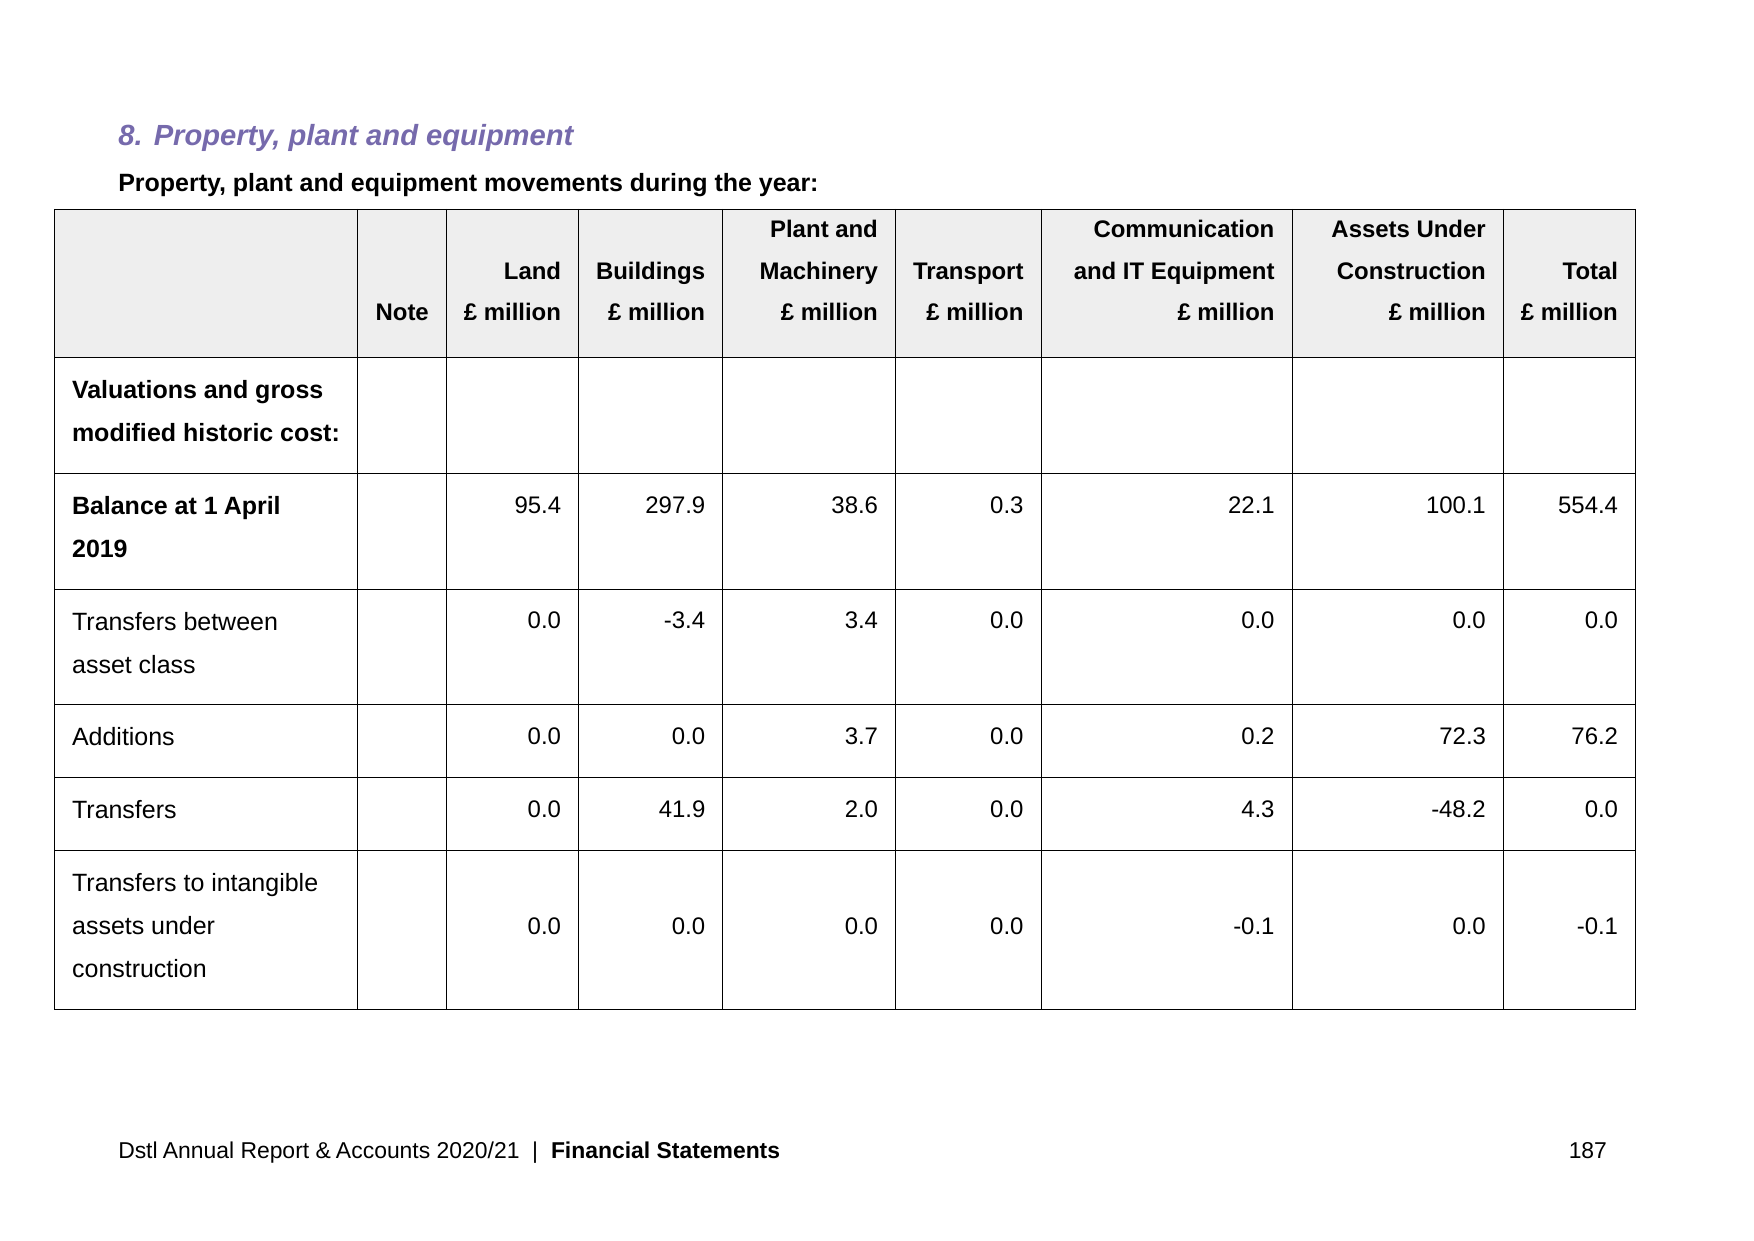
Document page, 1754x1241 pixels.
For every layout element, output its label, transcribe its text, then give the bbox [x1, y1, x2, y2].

table_cell [358, 705, 446, 777]
table_cell [723, 358, 895, 473]
table_cell [1504, 358, 1635, 473]
table_cell 0.0 [447, 590, 578, 704]
table_cell 0.0 [447, 705, 578, 777]
table_cell 0.0 [1042, 590, 1292, 704]
table_cell 554.4 [1504, 474, 1635, 588]
table_cell [447, 358, 578, 473]
table_cell [358, 778, 446, 850]
table_cell 0.0 [896, 590, 1041, 704]
table_cell Transfers to intangible assets under construction [55, 851, 357, 1009]
table_cell [1042, 358, 1292, 473]
table_header Land £ million [447, 210, 578, 357]
table_cell 4.3 [1042, 778, 1292, 850]
text Property, plant and equipment movements during the year: [118, 168, 1636, 197]
table_cell Valuations and gross modified historic cost: [55, 358, 357, 473]
table_cell 38.6 [723, 474, 895, 588]
table_cell 22.1 [1042, 474, 1292, 588]
table_cell 0.0 [1293, 590, 1503, 704]
table_cell 0.0 [1293, 851, 1503, 1009]
table_header Total £ million [1504, 210, 1635, 357]
table_cell [358, 590, 446, 704]
table_cell [358, 474, 446, 588]
table_cell -3.4 [579, 590, 722, 704]
table_cell 95.4 [447, 474, 578, 588]
table_cell 2.0 [723, 778, 895, 850]
table_cell 76.2 [1504, 705, 1635, 777]
table_header Buildings £ million [579, 210, 722, 357]
table_header Note [358, 210, 446, 357]
table_cell 0.0 [447, 851, 578, 1009]
table_cell 0.3 [896, 474, 1041, 588]
table_cell 0.0 [723, 851, 895, 1009]
table_cell 41.9 [579, 778, 722, 850]
table_cell 100.1 [1293, 474, 1503, 588]
table_header Plant and Machinery £ million [723, 210, 895, 357]
table_cell 0.0 [1504, 778, 1635, 850]
table_cell 0.0 [1504, 590, 1635, 704]
table_cell [358, 851, 446, 1009]
table_cell 297.9 [579, 474, 722, 588]
table_cell 3.4 [723, 590, 895, 704]
table_cell 0.0 [579, 705, 722, 777]
table_cell [1293, 358, 1503, 473]
table_cell -0.1 [1042, 851, 1292, 1009]
table_cell 0.2 [1042, 705, 1292, 777]
table_cell 0.0 [579, 851, 722, 1009]
table_header Transport £ million [896, 210, 1041, 357]
table_cell 3.7 [723, 705, 895, 777]
table_cell Additions [55, 705, 357, 777]
table_cell 72.3 [1293, 705, 1503, 777]
table_cell 0.0 [447, 778, 578, 850]
table_cell 0.0 [896, 705, 1041, 777]
table_cell -48.2 [1293, 778, 1503, 850]
table_cell 0.0 [896, 778, 1041, 850]
table_cell 0.0 [896, 851, 1041, 1009]
table_cell Balance at 1 April 2019 [55, 474, 357, 588]
table_cell -0.1 [1504, 851, 1635, 1009]
table_header [55, 210, 357, 357]
table_cell [579, 358, 722, 473]
table_header Assets Under Construction £ million [1293, 210, 1503, 357]
table_header Communication and IT Equipment £ million [1042, 210, 1292, 357]
table_cell Transfers between asset class [55, 590, 357, 704]
table_cell [896, 358, 1041, 473]
table_cell [358, 358, 446, 473]
table_cell Transfers [55, 778, 357, 850]
subtitle Property, plant and equipment [118, 118, 1636, 152]
